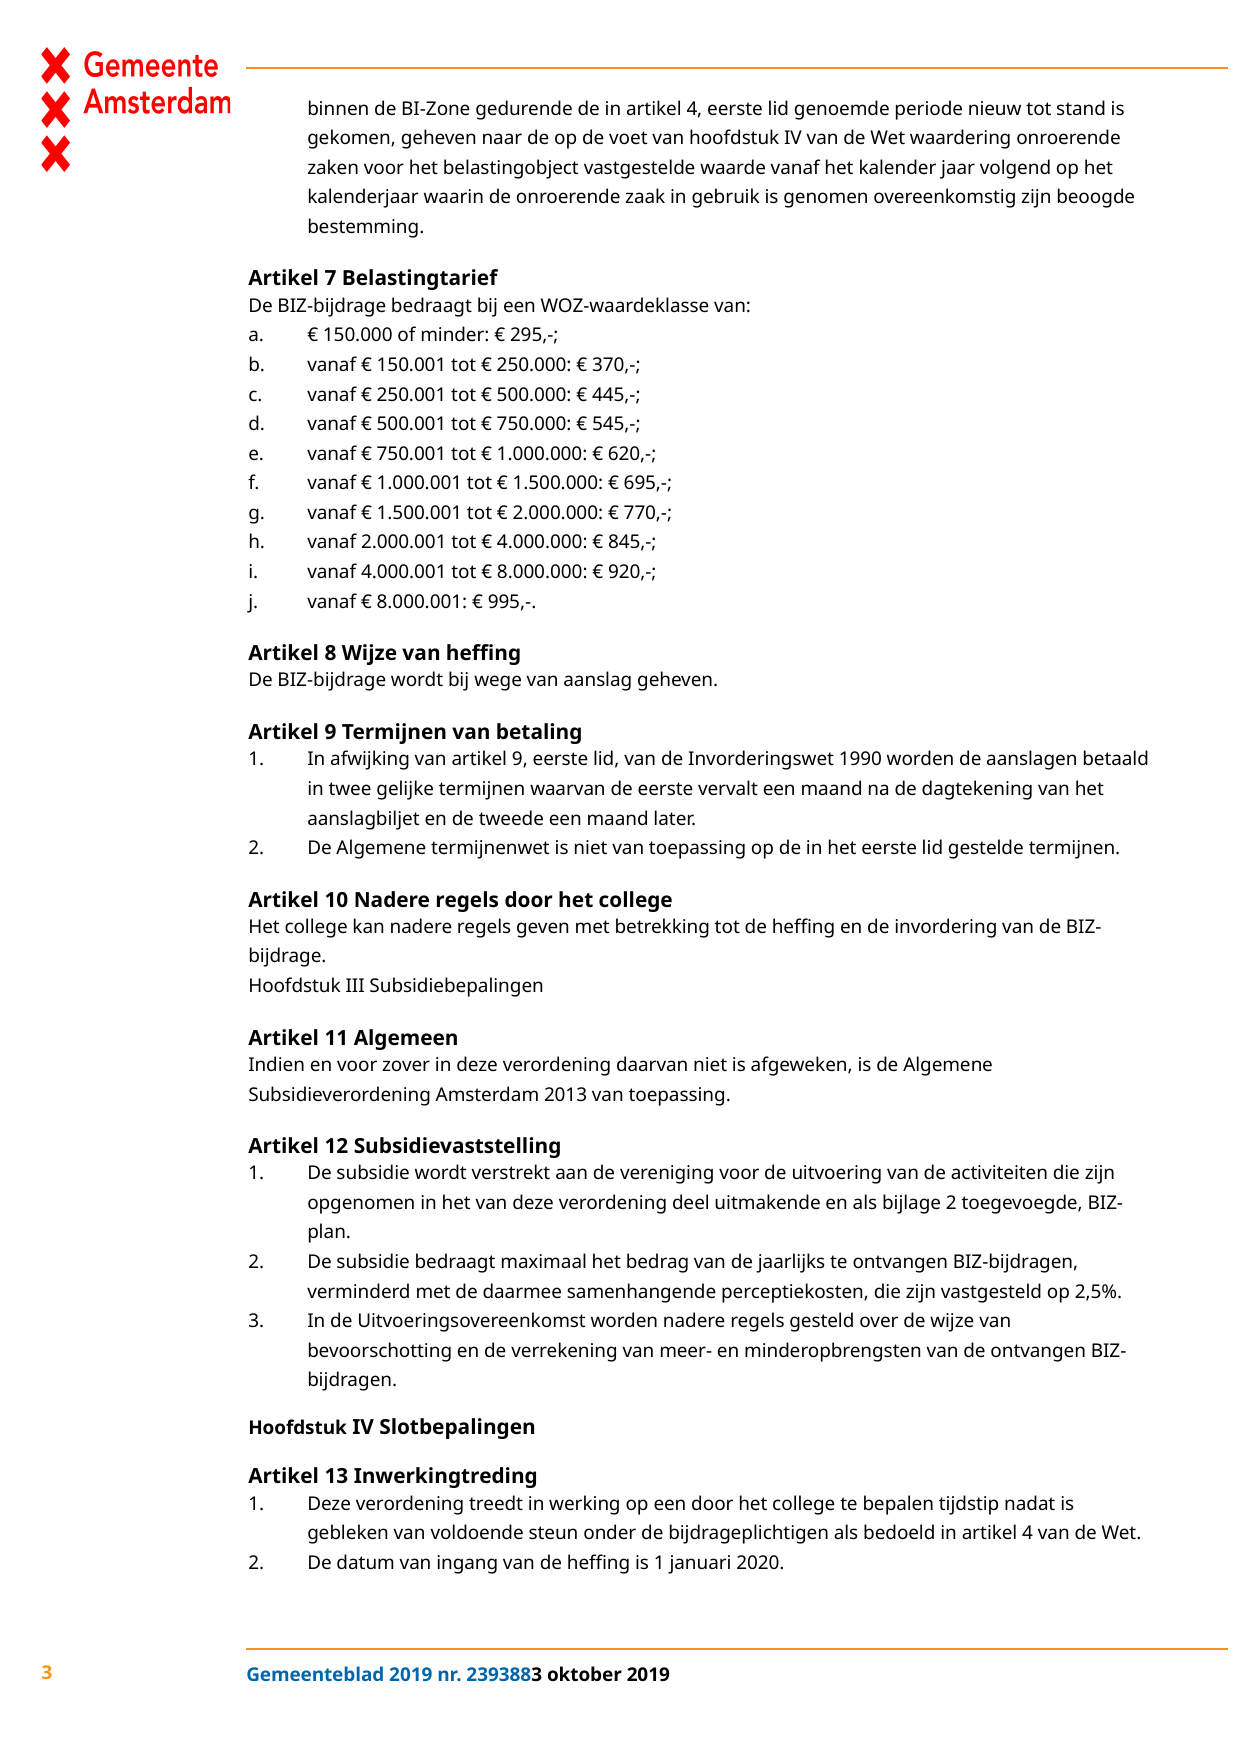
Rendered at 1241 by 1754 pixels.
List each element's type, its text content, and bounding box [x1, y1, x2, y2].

list De Algemene termijnenwet is niet van toepassing op de in het eerste lid gestelde termijnen. [248, 834, 1152, 860]
list In afwijking van artikel 9, eerste lid, van de Invorderingswet 1990 worden de aanslagen betaald in twee gelijke termijnen waarvan de eerste vervalt een maand na de dagtekening van het aanslagbiljet en de tweede een maand later. [248, 746, 1152, 830]
picture [41, 47, 231, 172]
text Artikel 7 Belastingtarief [248, 263, 1152, 292]
list In de Uitvoeringsovereenkomst worden nadere regels gesteld over de wijze van bevoorschotting en de verrekening van meer- en minderopbrengsten van de ontvangen BIZ-bijdragen. [248, 1307, 1152, 1392]
list De subsidie bedraagt maximaal het bedrag van de jaarlijks te ontvangen BIZ-bijdragen, verminderd met de daarmee samenhangende perceptiekosten, die zijn vastgesteld op 2,5%. [248, 1248, 1152, 1304]
list vanaf € 250.001 tot € 500.000: € 445,-; [248, 381, 1152, 406]
list binnen de BI-Zone gedurende de in artikel 4, eerste lid genoemde periode nieuw tot stand is gekomen, geheven naar de op de voet van hoofdstuk IV van de Wet waardering onroerende zaken voor het belastingobject vastgestelde waarde vanaf het kalender jaar volgend op het kalenderjaar waarin de onroerende zaak in gebruik is genomen overeenkomstig zijn beoogde bestemming. [248, 95, 1152, 239]
text De BIZ-bijdrage bedraagt bij een WOZ-waardeklasse van: [248, 292, 1152, 318]
list € 150.000 of minder: € 295,-; [248, 322, 1152, 347]
text Artikel 9 Termijnen van betaling [248, 717, 1152, 746]
list De datum van ingang van de heffing is 1 januari 2020. [248, 1549, 1152, 1575]
list vanaf € 1.000.001 tot € 1.500.000: € 695,-; [248, 469, 1152, 495]
text Hoofdstuk IV Slotbepalingen [248, 1412, 1152, 1441]
text De BIZ-bijdrage wordt bij wege van aanslag geheven. [248, 667, 1152, 692]
list vanaf € 8.000.001: € 995,-. [248, 588, 1152, 613]
list vanaf € 1.500.001 tot € 2.000.000: € 770,-; [248, 499, 1152, 525]
list vanaf € 150.001 tot € 250.000: € 370,-; [248, 351, 1152, 377]
text Artikel 13 Inwerkingtreding [248, 1462, 1152, 1490]
text Artikel 8 Wijze van heffing [248, 638, 1152, 667]
text Indien en voor zover in deze verordening daarvan niet is afgeweken, is de Algemene Subsidieverordening Amsterdam 2013 van toepassing. [248, 1051, 1152, 1106]
text Hoofdstuk III Subsidiebepalingen [248, 972, 1152, 998]
list vanaf 2.000.001 tot € 4.000.000: € 845,-; [248, 529, 1152, 554]
list vanaf € 500.001 tot € 750.000: € 545,-; [248, 410, 1152, 436]
list Deze verordening treedt in werking op een door het college te bepalen tijdstip nadat is gebleken van voldoende steun onder de bijdrageplichtigen als bedoeld in artikel 4 van de Wet. [248, 1490, 1152, 1545]
list vanaf 4.000.001 tot € 8.000.000: € 920,-; [248, 558, 1152, 584]
text Artikel 11 Algemeen [248, 1023, 1152, 1051]
text Artikel 10 Nadere regels door het college [248, 885, 1152, 913]
text Artikel 12 Subsidievaststelling [248, 1131, 1152, 1159]
text Het college kan nadere regels geven met betrekking tot de heffing en de invordering van de BIZ-bijdrage. [248, 913, 1152, 968]
list De subsidie wordt verstrekt aan de vereniging voor de uitvoering van de activiteiten die zijn opgenomen in het van deze verordening deel uitmakende en als bijlage 2 toegevoegde, BIZ-plan. [248, 1159, 1152, 1244]
list vanaf € 750.001 tot € 1.000.000: € 620,-; [248, 440, 1152, 466]
